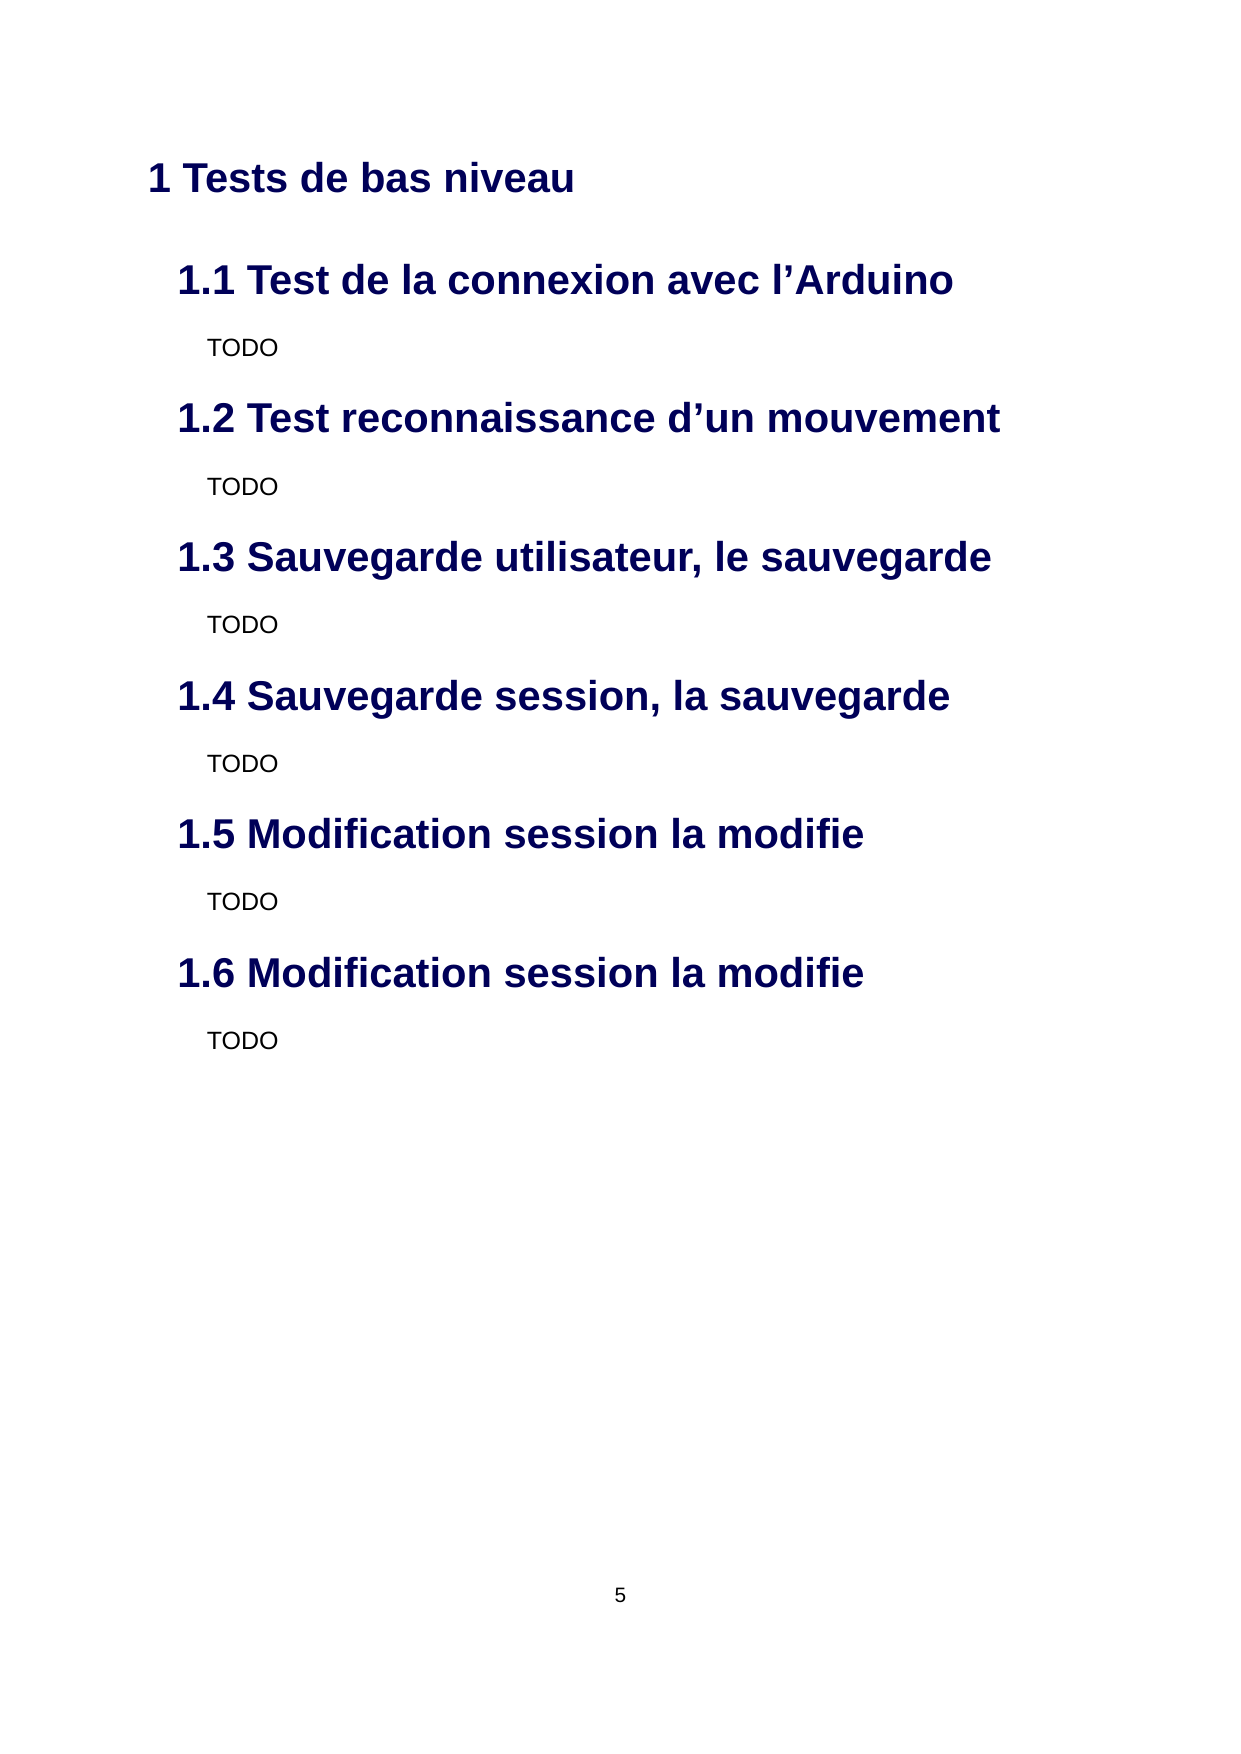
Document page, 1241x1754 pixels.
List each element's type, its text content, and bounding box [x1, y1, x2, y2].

subtitle Modification session la modifie [148, 948, 1093, 996]
text TODO [148, 1026, 1093, 1055]
subtitle Sauvegarde utilisateur, le sauvegarde [148, 532, 1093, 580]
text TODO [148, 610, 1093, 639]
subtitle Modification session la modifie [148, 809, 1093, 857]
subtitle Test de la connexion avec l’Arduino [148, 255, 1093, 303]
text TODO [148, 887, 1093, 916]
text TODO [148, 471, 1093, 500]
subtitle Test reconnaissance d’un mouvement [148, 394, 1093, 442]
subtitle Sauvegarde session, la sauvegarde [148, 671, 1093, 719]
text TODO [148, 749, 1093, 777]
text TODO [148, 333, 1093, 362]
subtitle Tests de bas niveau [148, 153, 1093, 201]
